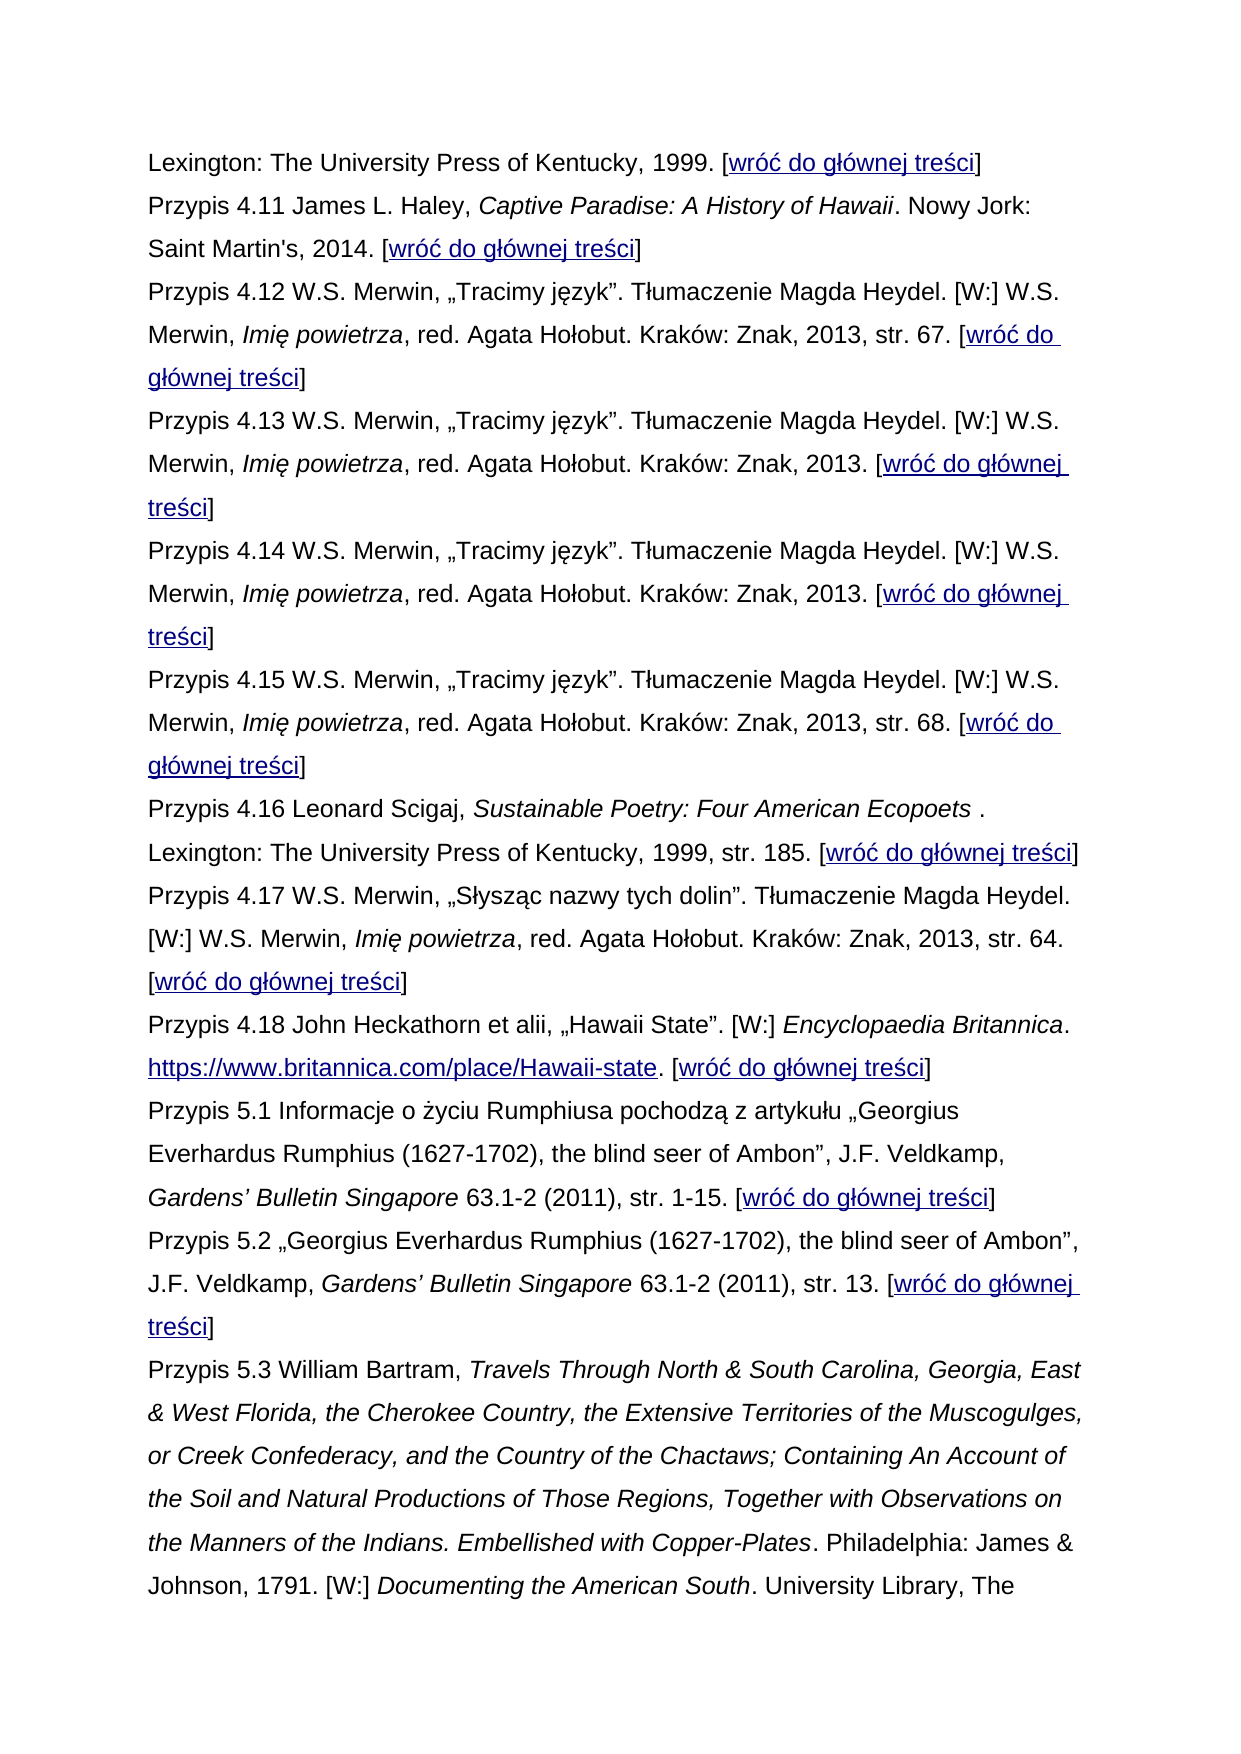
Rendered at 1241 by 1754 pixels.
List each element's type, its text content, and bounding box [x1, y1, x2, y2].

text Przypis 4.18 John Heckathorn et alii, „Hawaii State”. [W:] Encyclopaedia Britannica. https://www.britannica.com/place/Hawaii-state. [wróć do głównej treści] [148, 1010, 1093, 1082]
text Przypis 4.14 W.S. Merwin, „Tracimy język”. Tłumaczenie Magda Heydel. [W:] W.S. Merwin, Imię powietrza, red. Agata Hołobut. Kraków: Znak, 2013. [wróć do głównej treści] [148, 536, 1093, 651]
text Lexington: The University Press of Kentucky, 1999. [wróć do głównej treści] [148, 148, 1093, 176]
text Przypis 4.11 James L. Haley, Captive Paradise: A History of Hawaii. Nowy Jork: Saint Martin's, 2014. [wróć do głównej treści] [148, 191, 1093, 263]
text Przypis 4.16 Leonard Scigaj, Sustainable Poetry: Four American Ecopoets . Lexington: The University Press of Kentucky, 1999, str. 185. [wróć do głównej treści] [148, 794, 1093, 866]
text Przypis 5.2 „Georgius Everhardus Rumphius (1627-1702), the blind seer of Ambon”, J.F. Veldkamp, Gardens’ Bulletin Singapore 63.1-2 (2011), str. 13. [wróć do głównej treści] [148, 1226, 1093, 1341]
text Przypis 5.3 William Bartram, Travels Through North & South Carolina, Georgia, East & West Florida, the Cherokee Country, the Extensive Territories of the Muscogulges, or Creek Confederacy, and the Country of the Chactaws; Containing An Account of the Soil and Natural Productions of Those Regions, Together with Observations on the Manners of the Indians. Embellished with Copper-Plates. Philadelphia: James & Johnson, 1791. [W:] Documenting the American South. University Library, The [148, 1355, 1093, 1599]
text Przypis 4.17 W.S. Merwin, „Słysząc nazwy tych dolin”. Tłumaczenie Magda Heydel. [W:] W.S. Merwin, Imię powietrza, red. Agata Hołobut. Kraków: Znak, 2013, str. 64. [wróć do głównej treści] [148, 881, 1093, 996]
text Przypis 4.15 W.S. Merwin, „Tracimy język”. Tłumaczenie Magda Heydel. [W:] W.S. Merwin, Imię powietrza, red. Agata Hołobut. Kraków: Znak, 2013, str. 68. [wróć do głównej treści] [148, 665, 1093, 780]
text Przypis 4.12 W.S. Merwin, „Tracimy język”. Tłumaczenie Magda Heydel. [W:] W.S. Merwin, Imię powietrza, red. Agata Hołobut. Kraków: Znak, 2013, str. 67. [wróć do głównej treści] [148, 277, 1093, 392]
text Przypis 4.13 W.S. Merwin, „Tracimy język”. Tłumaczenie Magda Heydel. [W:] W.S. Merwin, Imię powietrza, red. Agata Hołobut. Kraków: Znak, 2013. [wróć do głównej treści] [148, 406, 1093, 521]
text Przypis 5.1 Informacje o życiu Rumphiusa pochodzą z artykułu „Georgius Everhardus Rumphius (1627-1702), the blind seer of Ambon”, J.F. Veldkamp, Gardens’ Bulletin Singapore 63.1-2 (2011), str. 1-15. [wróć do głównej treści] [148, 1096, 1093, 1211]
